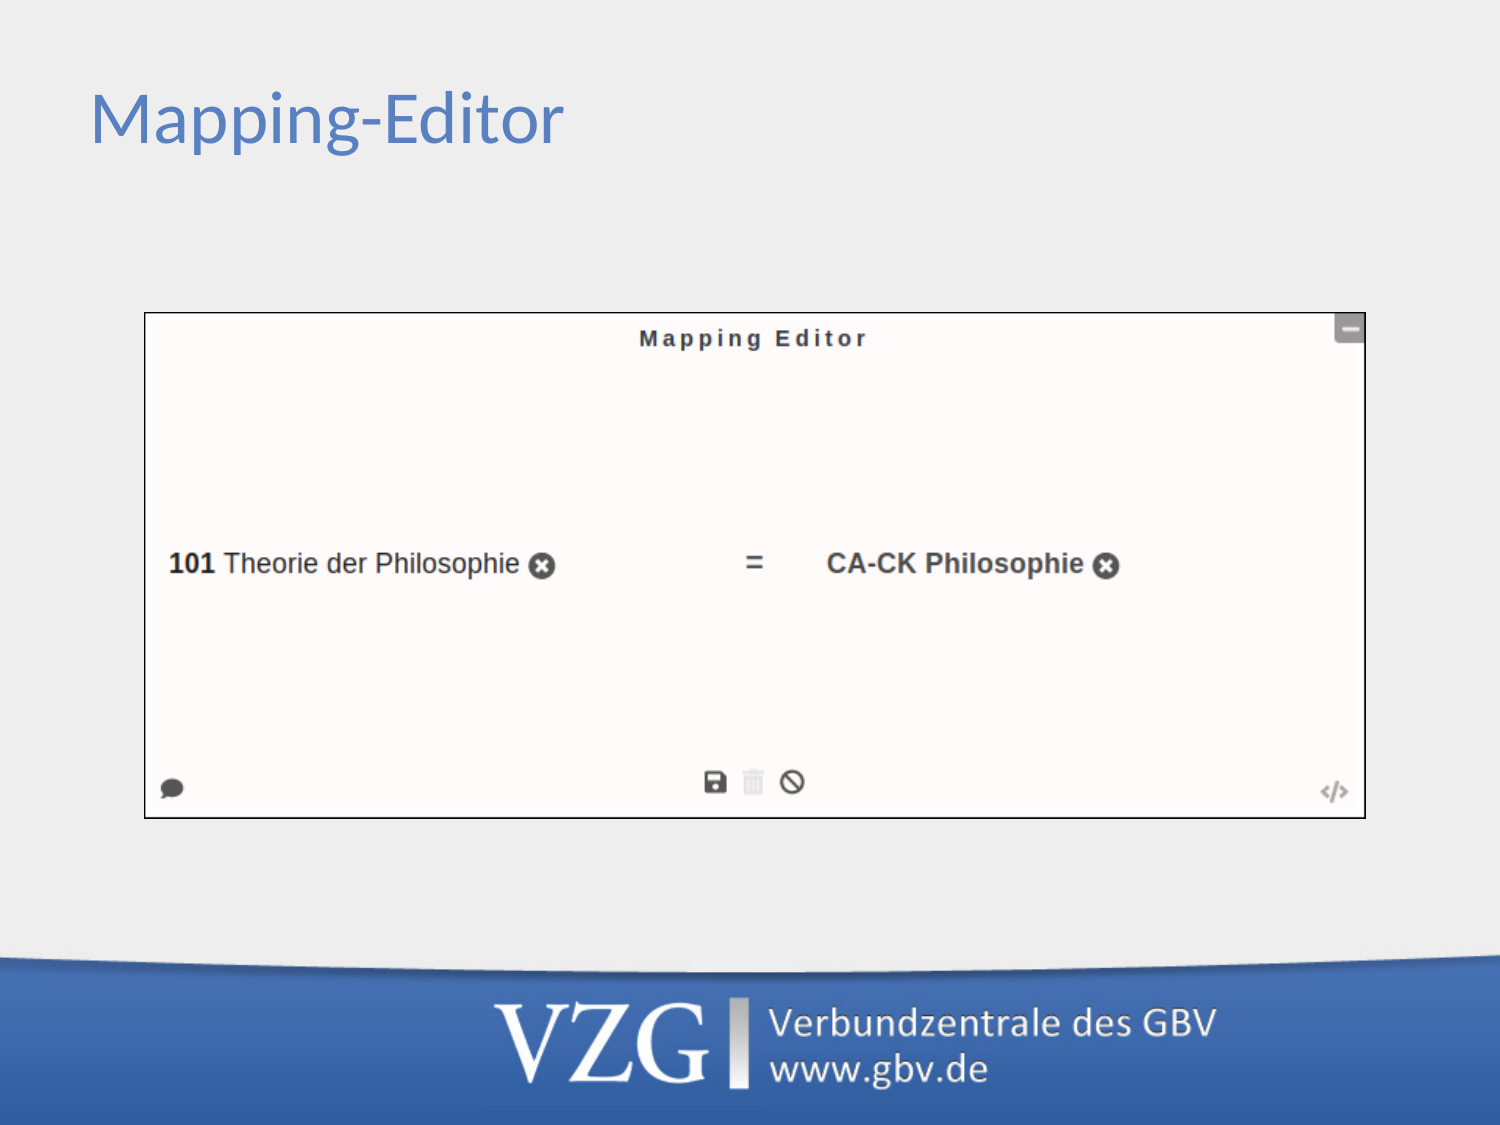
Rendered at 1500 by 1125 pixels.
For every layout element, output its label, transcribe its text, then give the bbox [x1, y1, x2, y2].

picture [0, 0, 1500, 1125]
title Mapping-Editor [75, 36, 1426, 192]
